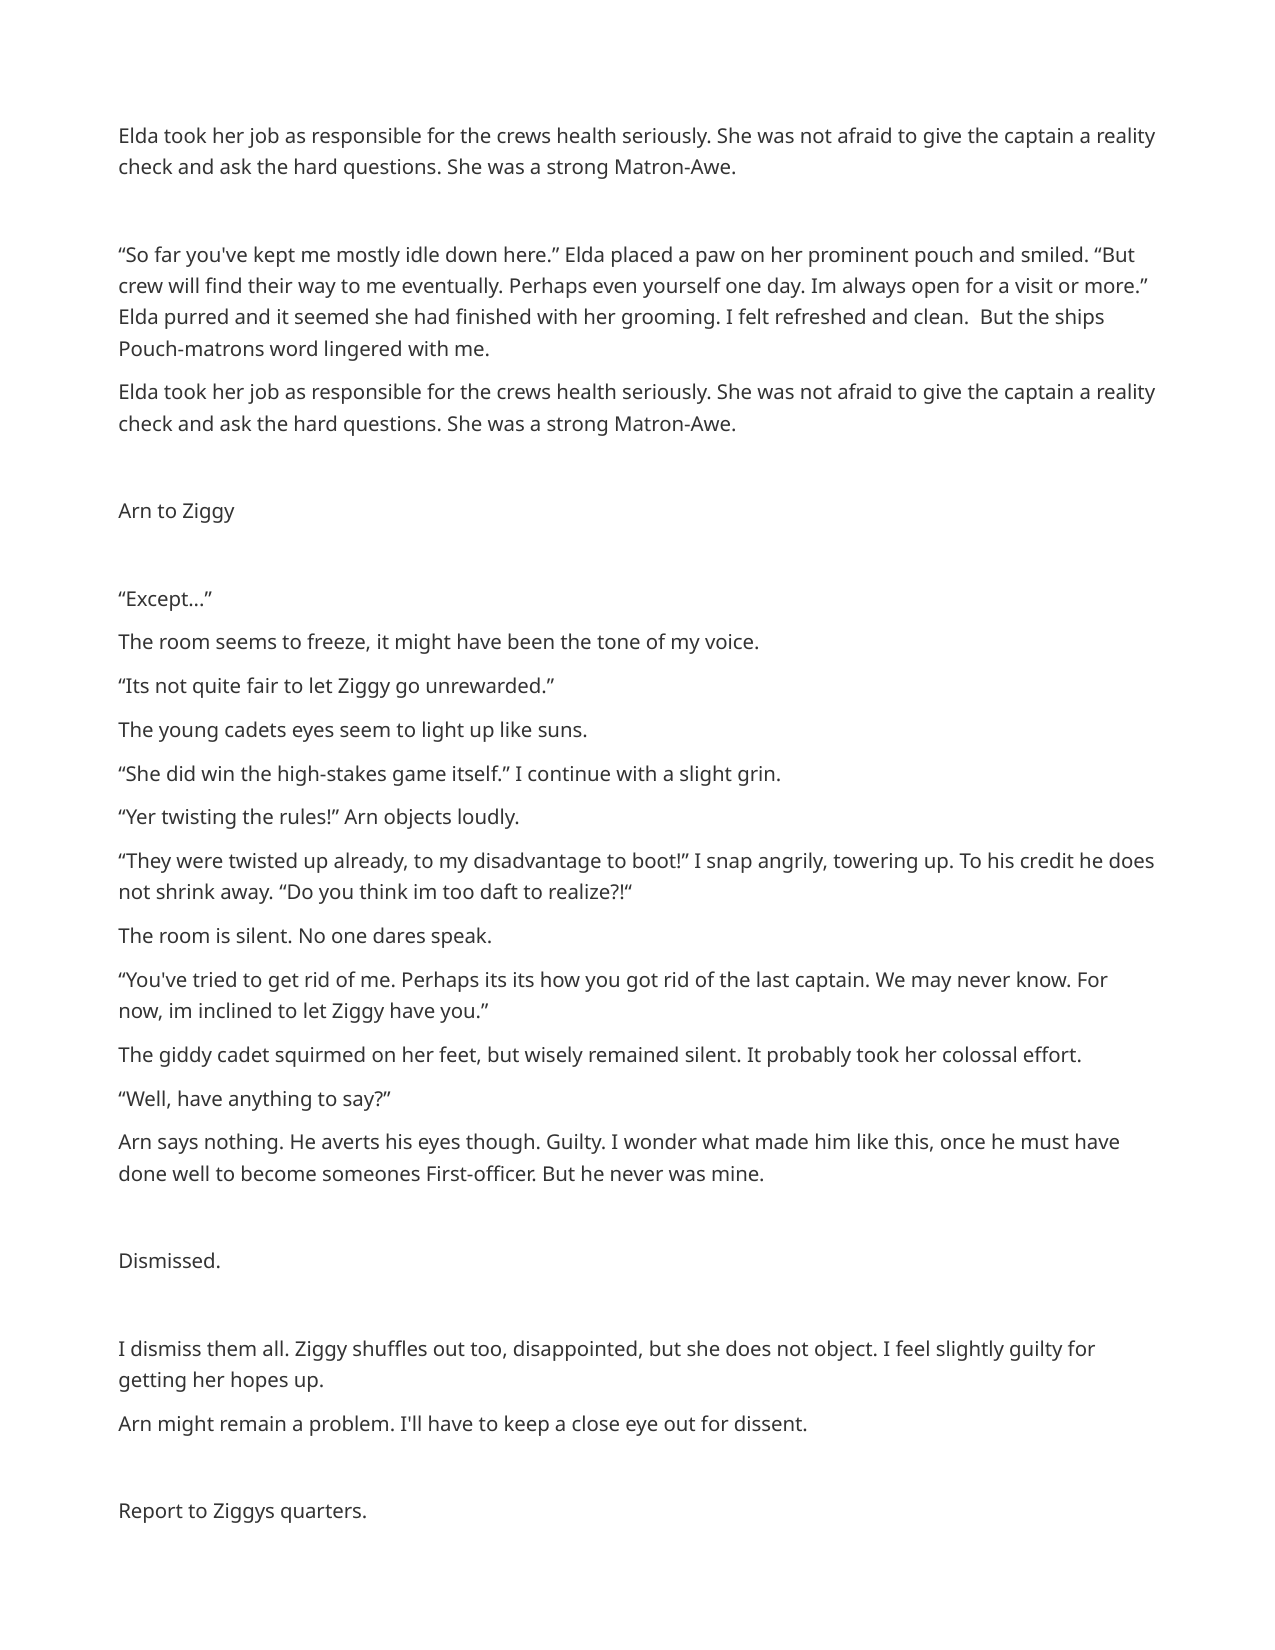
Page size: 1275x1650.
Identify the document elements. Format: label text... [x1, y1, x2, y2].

text The young cadets eyes seem to light up like suns. [118, 712, 1157, 743]
text Dismissed. [118, 1243, 1157, 1274]
text “She did win the high-stakes game itself.” I continue with a slight grin. [118, 756, 1157, 787]
text “Its not quite fair to let Ziggy go unrewarded.” [118, 668, 1157, 699]
text “They were twisted up already, to my disadvantage to boot!” I snap angrily, towering up. To his credit he does not shrink away. “Do you think im too daft to realize?!“ [118, 843, 1157, 906]
text Elda took her job as responsible for the crews health seriously. She was not afraid to give the captain a reality check and ask the hard questions. She was a strong Matron-Awe. [118, 118, 1157, 181]
text Report to Ziggys quarters. [118, 1493, 1157, 1524]
text “Yer twisting the rules!” Arn objects loudly. [118, 799, 1157, 831]
text I dismiss them all. Ziggy shuffles out too, disappointed, but she does not object. I feel slightly guilty for getting her hopes up. [118, 1331, 1157, 1393]
text Elda took her job as responsible for the crews health seriously. She was not afraid to give the captain a reality check and ask the hard questions. She was a strong Matron-Awe. [118, 374, 1157, 437]
text “Except...” [118, 581, 1157, 612]
text “So far you've kept me mostly idle down here.” Elda placed a paw on her prominent pouch and smiled. “But crew will find their way to me eventually. Perhaps even yourself one day. Im always open for a visit or more.” Elda purred and it seemed she had finished with her grooming. I felt refreshed and clean. But the ships Pouch-matrons word lingered with me. [118, 237, 1157, 362]
text Arn might remain a problem. I'll have to keep a close eye out for dissent. [118, 1406, 1157, 1437]
text Arn says nothing. He averts his eyes though. Guilty. I wonder what made him like this, once he must have done well to become someones First-officer. But he never was mine. [118, 1124, 1157, 1187]
text Arn to Ziggy [118, 493, 1157, 524]
text The room seems to freeze, it might have been the tone of my voice. [118, 624, 1157, 656]
text The giddy cadet squirmed on her feet, but wisely remained silent. It probably took her colossal effort. [118, 1037, 1157, 1068]
text “Well, have anything to say?” [118, 1081, 1157, 1112]
text “You've tried to get rid of me. Perhaps its its how you got rid of the last captain. We may never know. For now, im inclined to let Ziggy have you.” [118, 962, 1157, 1024]
text The room is silent. No one dares speak. [118, 918, 1157, 949]
